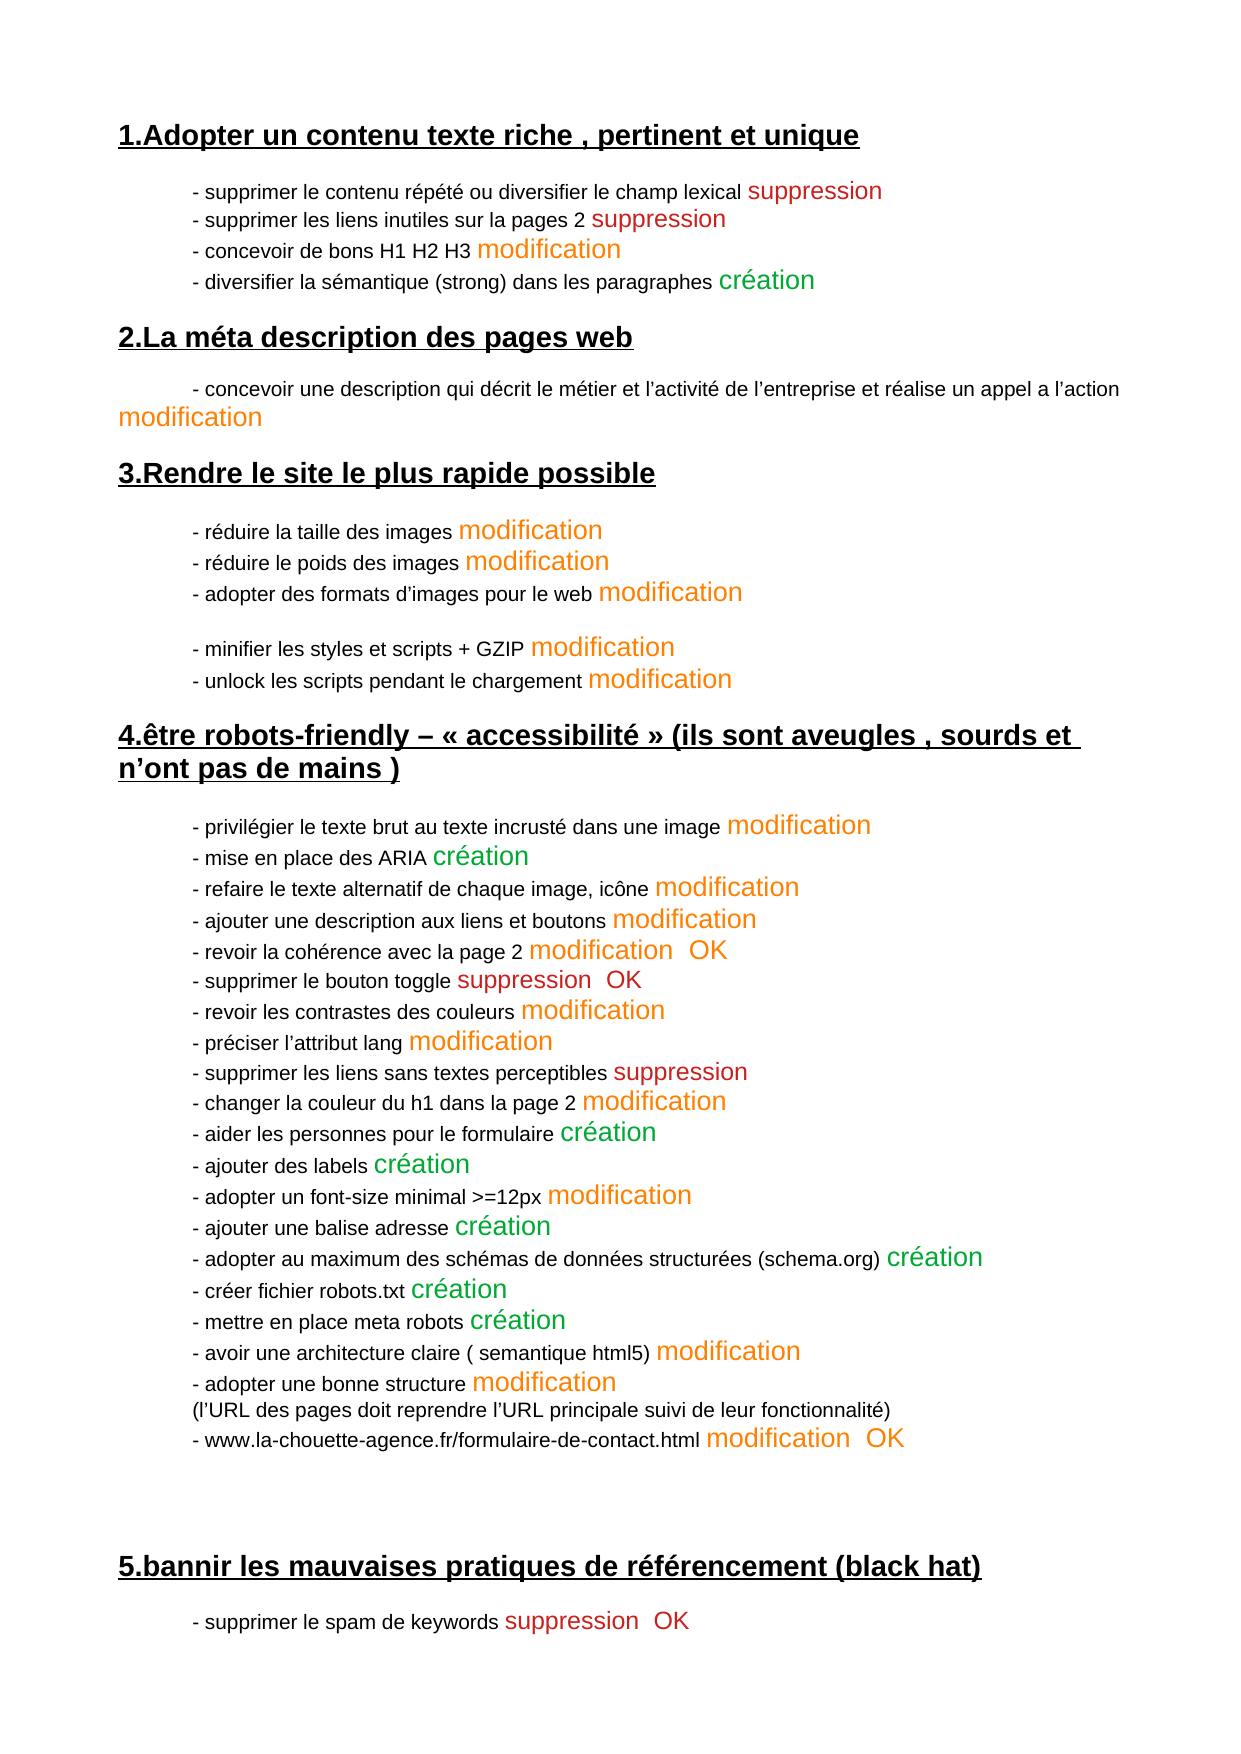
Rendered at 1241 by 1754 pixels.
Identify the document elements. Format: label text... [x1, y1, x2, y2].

text - adopter au maximum des schémas de données structurées (schema.org) création [118, 1241, 1122, 1273]
text - adopter un font-size minimal >=12px modification [118, 1179, 1122, 1210]
text - aider les personnes pour le formulaire création [118, 1116, 1122, 1148]
text 2.La méta description des pages web [118, 319, 1122, 353]
text - réduire la taille des images modification [118, 514, 1122, 545]
text - supprimer le bouton toggle suppression OK [118, 965, 1122, 994]
text 5.bannir les mauvaises pratiques de référencement (black hat) [118, 1549, 1122, 1582]
text - ajouter des labels création [118, 1148, 1122, 1179]
text - www.la-chouette-agence.fr/formulaire-de-contact.html modification OK [118, 1422, 1122, 1453]
text - adopter des formats d’images pour le web modification [118, 576, 1122, 607]
text - réduire le poids des images modification [118, 545, 1122, 576]
text - préciser l’attribut lang modification [118, 1025, 1122, 1056]
text 1.Adopter un contenu texte riche , pertinent et unique [118, 118, 1122, 152]
text 3.Rendre le site le plus rapide possible [118, 456, 1122, 490]
text - ajouter une description aux liens et boutons modification [118, 903, 1122, 934]
text - revoir la cohérence avec la page 2 modification OK [118, 934, 1122, 965]
text - ajouter une balise adresse création [118, 1210, 1122, 1241]
text - supprimer les liens sans textes perceptibles suppression [118, 1056, 1122, 1085]
text (l’URL des pages doit reprendre l’URL principale suivi de leur fonctionnalité) [118, 1398, 1122, 1422]
text - minifier les styles et scripts + GZIP modification [118, 631, 1122, 663]
text - supprimer les liens inutiles sur la pages 2 suppression [118, 204, 1122, 233]
text - refaire le texte alternatif de chaque image, icône modification [118, 871, 1122, 903]
text 4.être robots-friendly – « accessibilité » (ils sont aveugles , sourds et n’ont pas de mains ) [118, 718, 1122, 785]
text - concevoir une description qui décrit le métier et l’activité de l’entreprise et réalise un appel a l’action modification [118, 377, 1122, 432]
text - changer la couleur du h1 dans la page 2 modification [118, 1085, 1122, 1116]
text - revoir les contrastes des couleurs modification [118, 994, 1122, 1025]
text - supprimer le contenu répété ou diversifier le champ lexical suppression [118, 176, 1122, 204]
text - avoir une architecture claire ( semantique html5) modification [118, 1335, 1122, 1366]
text - diversifier la sémantique (strong) dans les paragraphes création [118, 264, 1122, 296]
text - unlock les scripts pendant le chargement modification [118, 663, 1122, 694]
text - mise en place des ARIA création [118, 840, 1122, 871]
text - supprimer le spam de keywords suppression OK [118, 1606, 1122, 1635]
text - concevoir de bons H1 H2 H3 modification [118, 233, 1122, 264]
text - mettre en place meta robots création [118, 1304, 1122, 1335]
text - adopter une bonne structure modification [118, 1366, 1122, 1398]
text - privilégier le texte brut au texte incrusté dans une image modification [118, 809, 1122, 840]
text - créer fichier robots.txt création [118, 1273, 1122, 1304]
